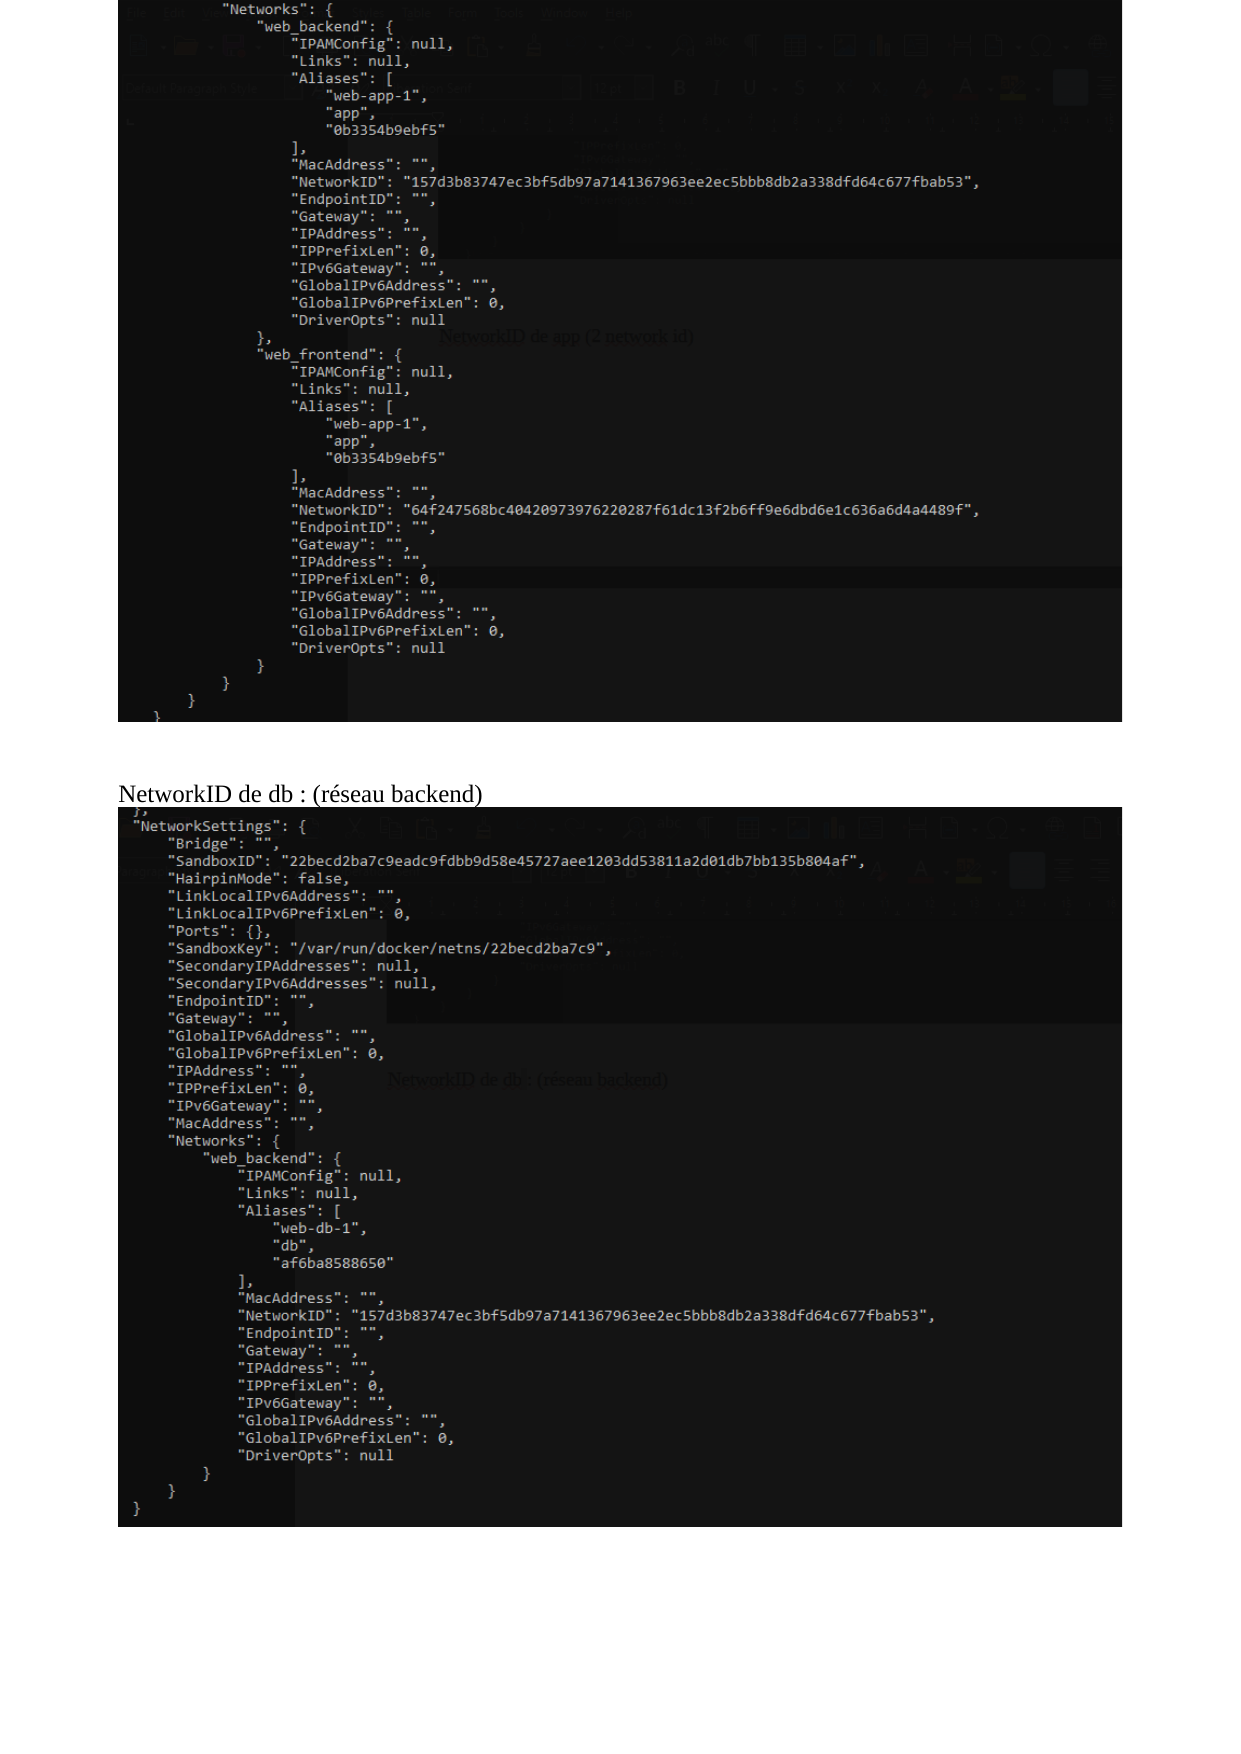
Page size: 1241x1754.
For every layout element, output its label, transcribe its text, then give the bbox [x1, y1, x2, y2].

picture [118, 0, 1123, 722]
text NetworkID de db : (réseau backend) [118, 779, 1122, 807]
picture [118, 807, 1123, 1527]
